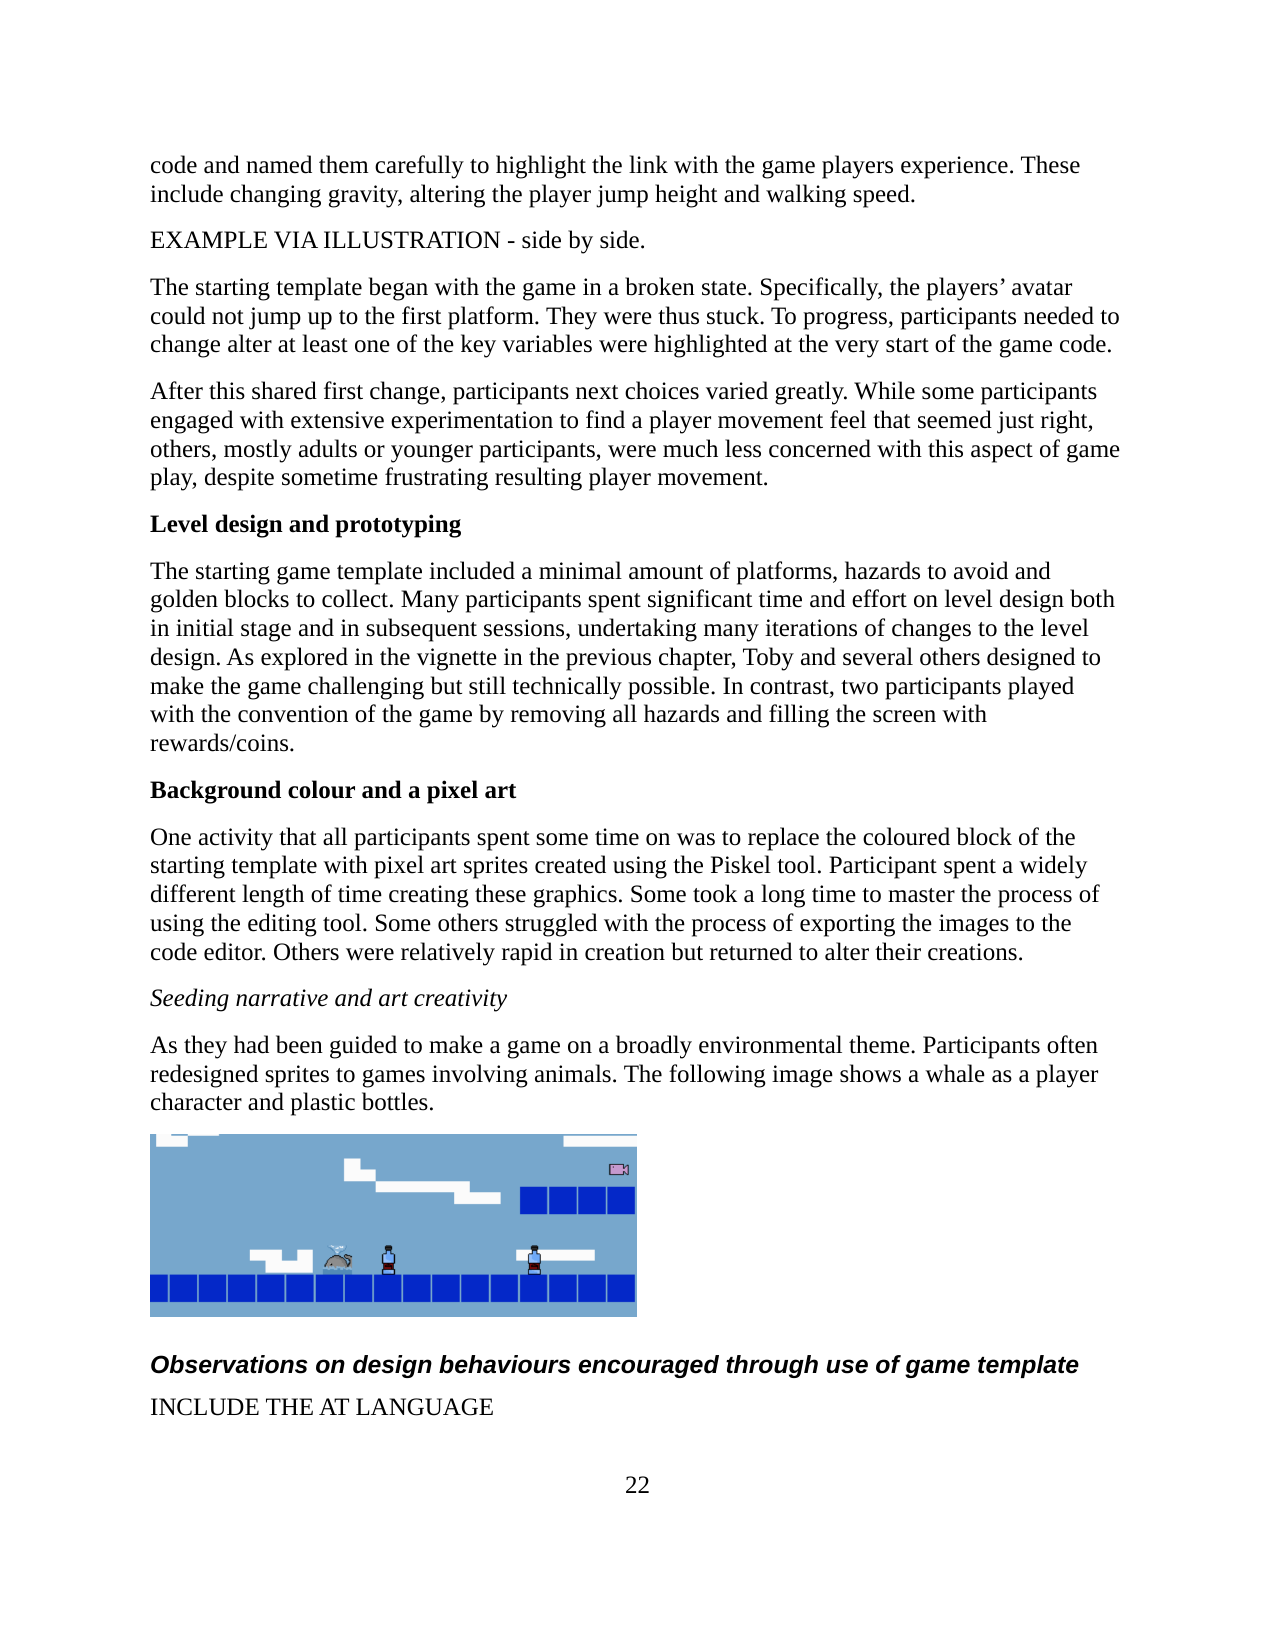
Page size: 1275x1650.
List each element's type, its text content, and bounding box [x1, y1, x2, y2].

text code and named them carefully to highlight the link with the game players experience. These include changing gravity, altering the player jump height and walking speed. [150, 150, 1125, 207]
text Seeding narrative and art creativity [150, 983, 1125, 1012]
text EXAMPLE VIA ILLUSTRATION - side by side. [150, 225, 1125, 254]
text After this shared first change, participants next choices varied greatly. While some participants engaged with extensive experimentation to find a player movement feel that seemed just right, others, mostly adults or younger participants, were much less concerned with this aspect of game play, despite sometime frustrating resulting player movement. [150, 376, 1125, 491]
text As they had been guided to make a game on a broadly environmental theme. Participants often redesigned sprites to games involving animals. The following image shows a whale as a player character and plastic bottles. [150, 1030, 1125, 1116]
text Level design and prototyping [150, 509, 1125, 538]
text INCLUDE THE AT LANGUAGE [150, 1392, 1125, 1420]
text One activity that all participants spent some time on was to replace the coloured block of the starting template with pixel art sprites created using the Piskel tool. Participant spent a widely different length of time creating these graphics. Some took a long time to master the process of using the editing tool. Some others struggled with the process of exporting the images to the code editor. Others were relatively rapid in creation but returned to alter their creations. [150, 822, 1125, 965]
picture [150, 1134, 638, 1317]
text The starting template began with the game in a broken state. Specifically, the players’ avatar could not jump up to the first platform. They were thus stuck. To progress, participants needed to change alter at least one of the key variables were highlighted at the very start of the game code. [150, 272, 1125, 358]
subtitle Observations on design behaviours encouraged through use of game template [150, 1351, 1125, 1379]
text The starting game template included a minimal amount of platforms, hazards to avoid and golden blocks to collect. Many participants spent significant time and effort on level design both in initial stage and in subsequent sessions, undertaking many iterations of changes to the level design. As explored in the vignette in the previous chapter, Toby and several others designed to make the game challenging but still technically possible. In contrast, two participants played with the convention of the game by removing all hazards and filling the screen with rewards/coins. [150, 556, 1125, 757]
text Background colour and a pixel art [150, 775, 1125, 804]
